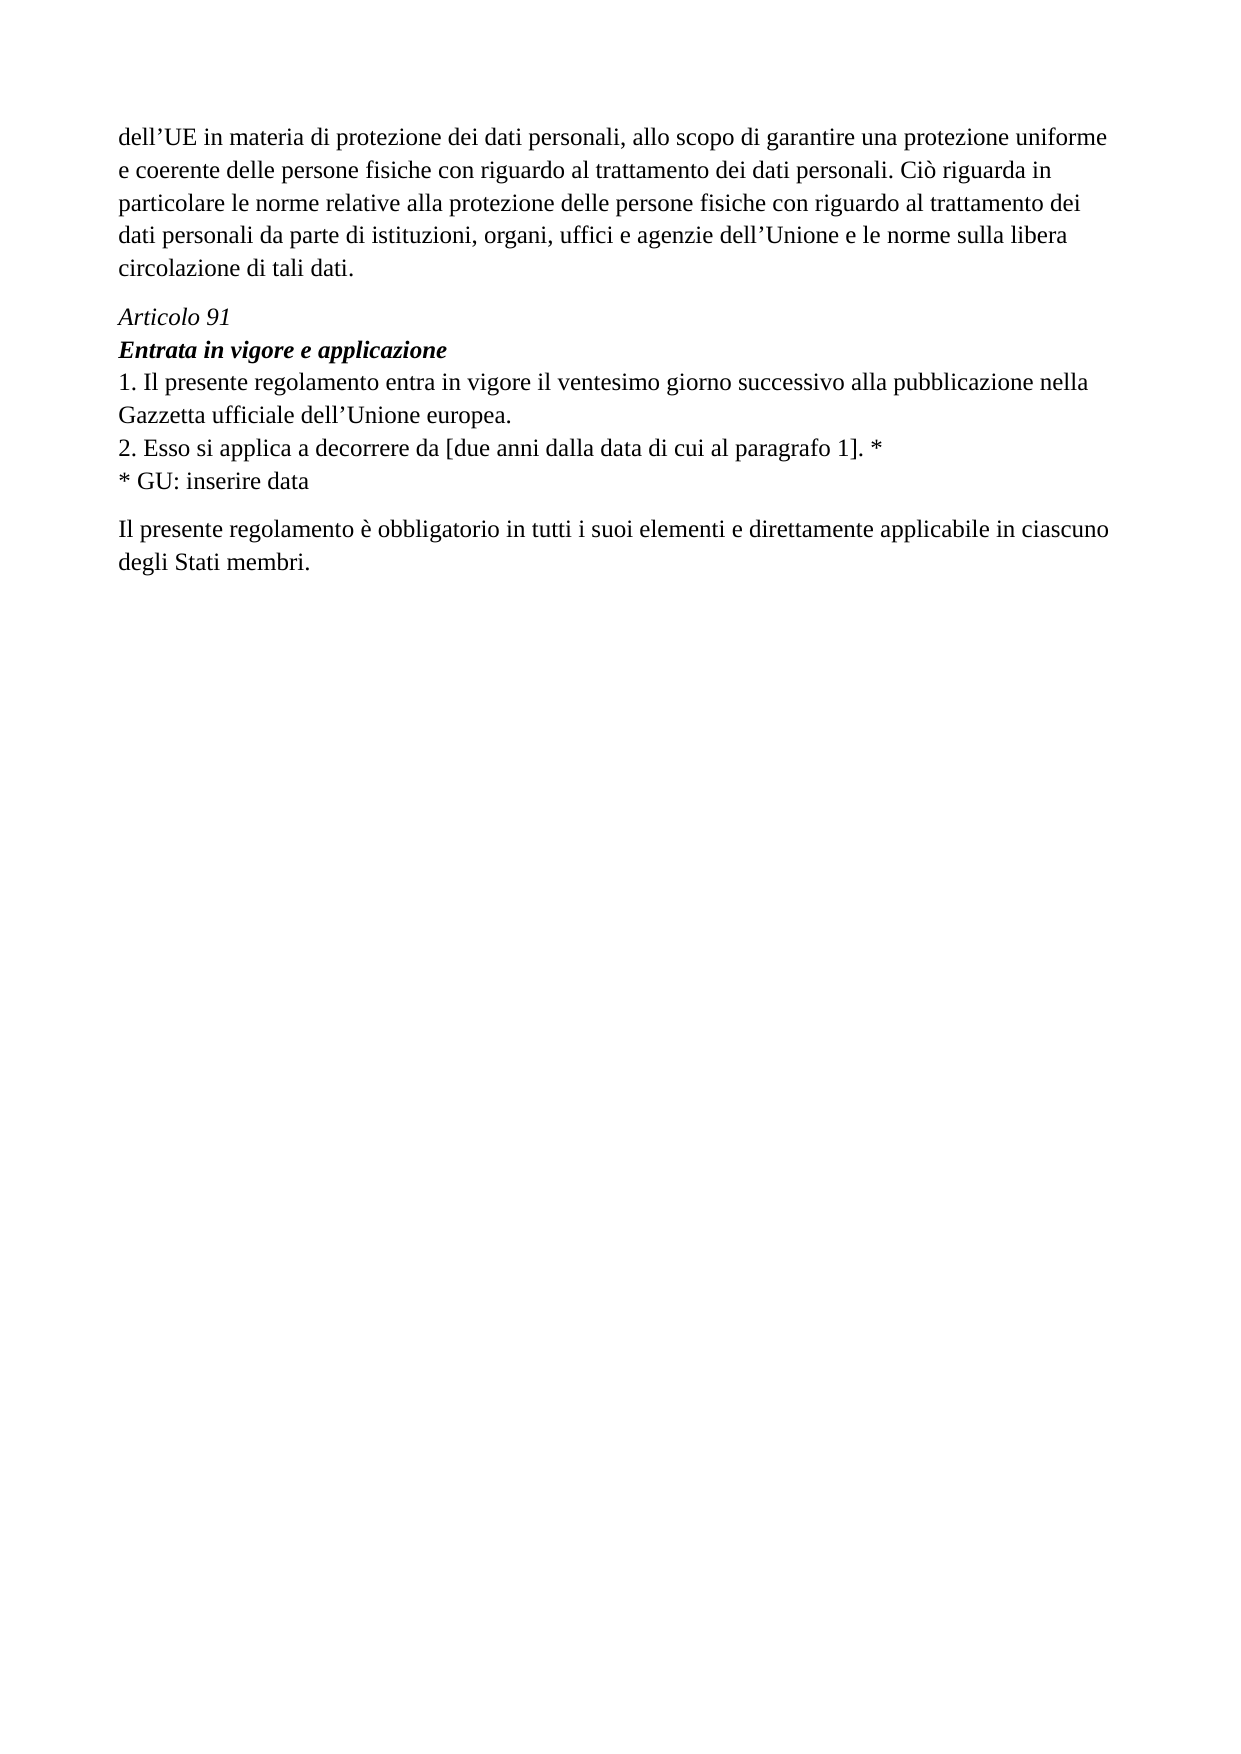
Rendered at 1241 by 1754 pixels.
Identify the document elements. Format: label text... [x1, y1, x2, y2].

text Articolo 91 [118, 298, 1122, 331]
text Il presente regolamento è obbligatorio in tutti i suoi elementi e direttamente applicabile in ciascuno degli Stati membri. [118, 510, 1122, 576]
text Entrata in vigore e applicazione [118, 331, 1122, 363]
text 1. Il presente regolamento entra in vigore il ventesimo giorno successivo alla pubblicazione nella Gazzetta ufficiale dell’Unione europea. 2. Esso si applica a decorrere da [due anni dalla data di cui al paragrafo 1]. * * GU: inserire data [118, 363, 1122, 495]
text dell’UE in materia di protezione dei dati personali, allo scopo di garantire una protezione uniforme e coerente delle persone fisiche con riguardo al trattamento dei dati personali. Ciò riguarda in particolare le norme relative alla protezione delle persone fisiche con riguardo al trattamento dei dati personali da parte di istituzioni, organi, uffici e agenzie dell’Unione e le norme sulla libera circolazione di tali dati. [118, 118, 1122, 282]
